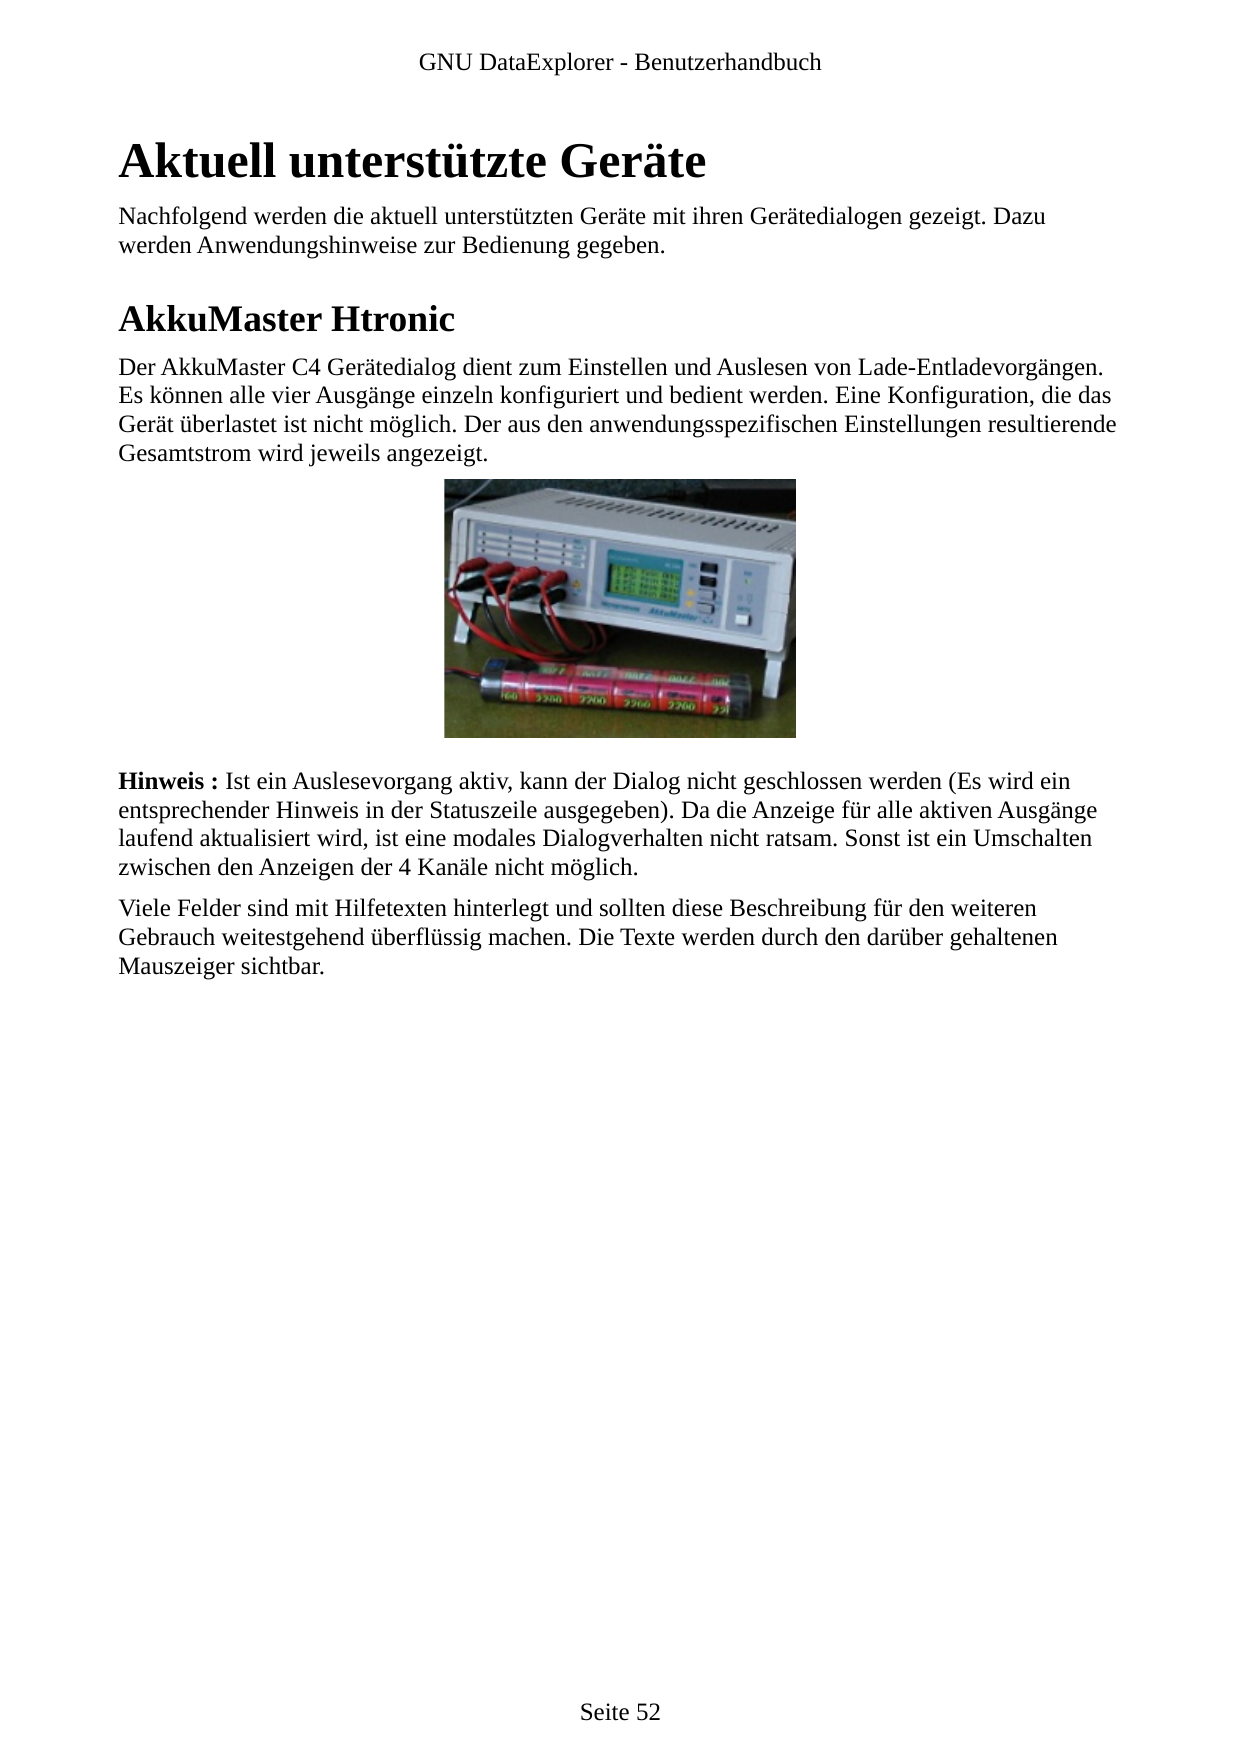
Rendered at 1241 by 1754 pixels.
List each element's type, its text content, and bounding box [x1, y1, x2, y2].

text Viele Felder sind mit Hilfetexten hinterlegt und sollten diese Beschreibung für den weiteren Gebrauch weitestgehend überflüssig machen. Die Texte werden durch den darüber gehaltenen Mauszeiger sichtbar. [118, 893, 1122, 980]
text Der AkkuMaster C4 Gerätedialog dient zum Einstellen und Auslesen von Lade-Entladevorgängen. Es können alle vier Ausgänge einzeln konfiguriert und bedient werden. Eine Konfiguration, die das Gerät überlastet ist nicht möglich. Der aus den anwendungsspezifischen Einstellungen resultierende Gesamtstrom wird jeweils angezeigt. [118, 352, 1122, 467]
subtitle Aktuell unterstützte Geräte [118, 131, 1122, 189]
picture [444, 479, 796, 738]
text Hinweis : Ist ein Auslesevorgang aktiv, kann der Dialog nicht geschlossen werden (Es wird ein entsprechender Hinweis in der Statuszeile ausgegeben). Da die Anzeige für alle aktiven Ausgänge laufend aktualisiert wird, ist eine modales Dialogverhalten nicht ratsam. Sonst ist ein Umschalten zwischen den Anzeigen der 4 Kanäle nicht möglich. [118, 738, 1122, 881]
subtitle AkkuMaster Htronic [118, 296, 1122, 339]
text Nachfolgend werden die aktuell unterstützten Geräte mit ihren Gerätedialogen gezeigt. Dazu werden Anwendungshinweise zur Bedienung gegeben. [118, 201, 1122, 259]
